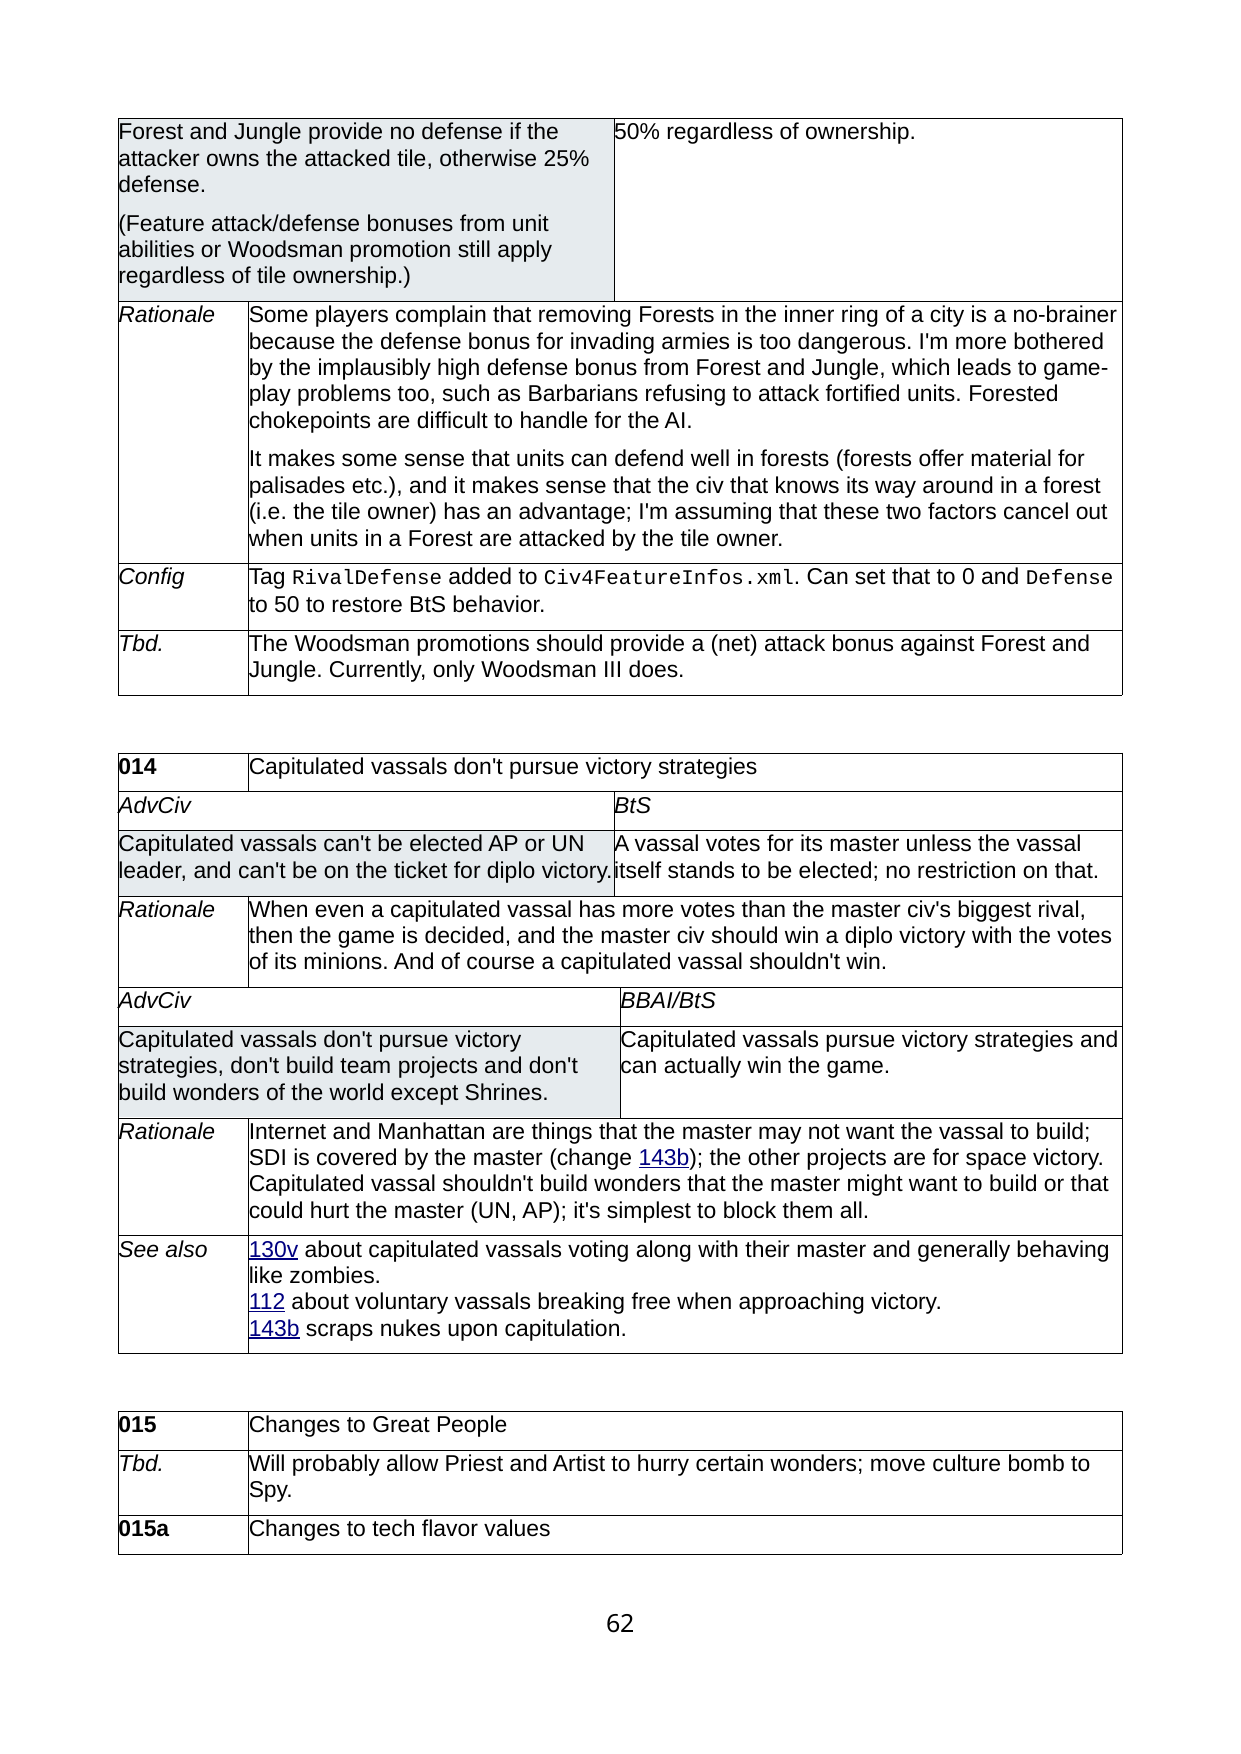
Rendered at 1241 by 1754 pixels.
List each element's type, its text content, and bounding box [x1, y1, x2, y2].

table_cell Internet and Manhattan are things that the master may not want the vassal to build; SDI is covered by the master (change 143b); the other projects are for space victory. Capitulated vassal shouldn't build wonders that the master might want to build or that could hurt the master (UN, AP); it's simplest to block them all. [249, 1119, 1122, 1235]
table_cell AdvCiv [119, 988, 620, 1026]
table_cell Capitulated vassals pursue victory strategies and can actually win the game. [621, 1027, 1122, 1117]
table_cell Config [119, 564, 248, 630]
table_cell When even a capitulated vassal has more votes than the master civ's biggest rival, then the game is decided, and the master civ should win a diplo victory with the votes of its minions. And of course a capitulated vassal shouldn't win. [249, 897, 1122, 987]
table_header Capitulated vassals don't pursue victory strategies [249, 754, 1122, 791]
table_cell AdvCiv [119, 792, 614, 830]
table_cell Tbd. [119, 631, 248, 695]
table_cell Tag RivalDefense added to Civ4FeatureInfos.xml. Can set that to 0 and Defense to 50 to restore BtS behavior. [249, 564, 1122, 630]
table_cell Forest and Jungle provide no defense if the attacker owns the attacked tile, otherwise 25% defense. (Feature attack/defense bonuses from unit abilities or Woodsman promotion still apply regardless of tile ownership.) [119, 119, 614, 301]
table_header 014 [119, 754, 248, 791]
table_cell Rationale [119, 1119, 248, 1235]
table_cell Rationale [119, 897, 248, 987]
table_cell 130v about capitulated vassals voting along with their master and generally behaving like zombies. 112 about voluntary vassals breaking free when approaching victory. 143b scraps nukes upon capitulation. [249, 1236, 1122, 1353]
table_cell BtS [615, 792, 1122, 830]
table_cell Capitulated vassals can't be elected AP or UN leader, and can't be on the ticket for diplo victory. [119, 831, 614, 896]
table_cell The Woodsman promotions should provide a (net) attack bonus against Forest and Jungle. Currently, only Woodsman III does. [249, 631, 1122, 695]
table_cell Tbd. [119, 1451, 248, 1515]
table_cell Capitulated vassals don't pursue victory strategies, don't build team projects and don't build wonders of the world except Shrines. [119, 1027, 620, 1117]
table_cell Some players complain that removing Forests in the inner ring of a city is a no-brainer because the defense bonus for invading armies is too dangerous. I'm more bothered by the implausibly high defense bonus from Forest and Jungle, which leads to game­play problems too, such as Barbarians refusing to attack fortified units. Forested chokepoints are difficult to handle for the AI. It makes some sense that units can defend well in forests (forests offer material for palisades etc.), and it makes sense that the civ that knows its way around in a forest (i.e. the tile owner) has an advantage; I'm assuming that these two factors cancel out when units in a Forest are attacked by the tile owner. [249, 302, 1122, 563]
table_cell 015a [119, 1516, 248, 1554]
table_cell A vassal votes for its master unless the vassal itself stands to be elected; no restriction on that. [615, 831, 1122, 896]
table_header Changes to Great People [249, 1412, 1122, 1450]
table_header 015 [119, 1412, 248, 1450]
table_cell Will probably allow Priest and Artist to hurry certain wonders; move culture bomb to Spy. [249, 1451, 1122, 1515]
table_cell BBAI/BtS [621, 988, 1122, 1026]
table_cell See also [119, 1236, 248, 1353]
table_cell 50% regardless of ownership. [615, 119, 1122, 301]
table_cell Rationale [119, 302, 248, 563]
table_cell Changes to tech flavor values [249, 1516, 1122, 1554]
